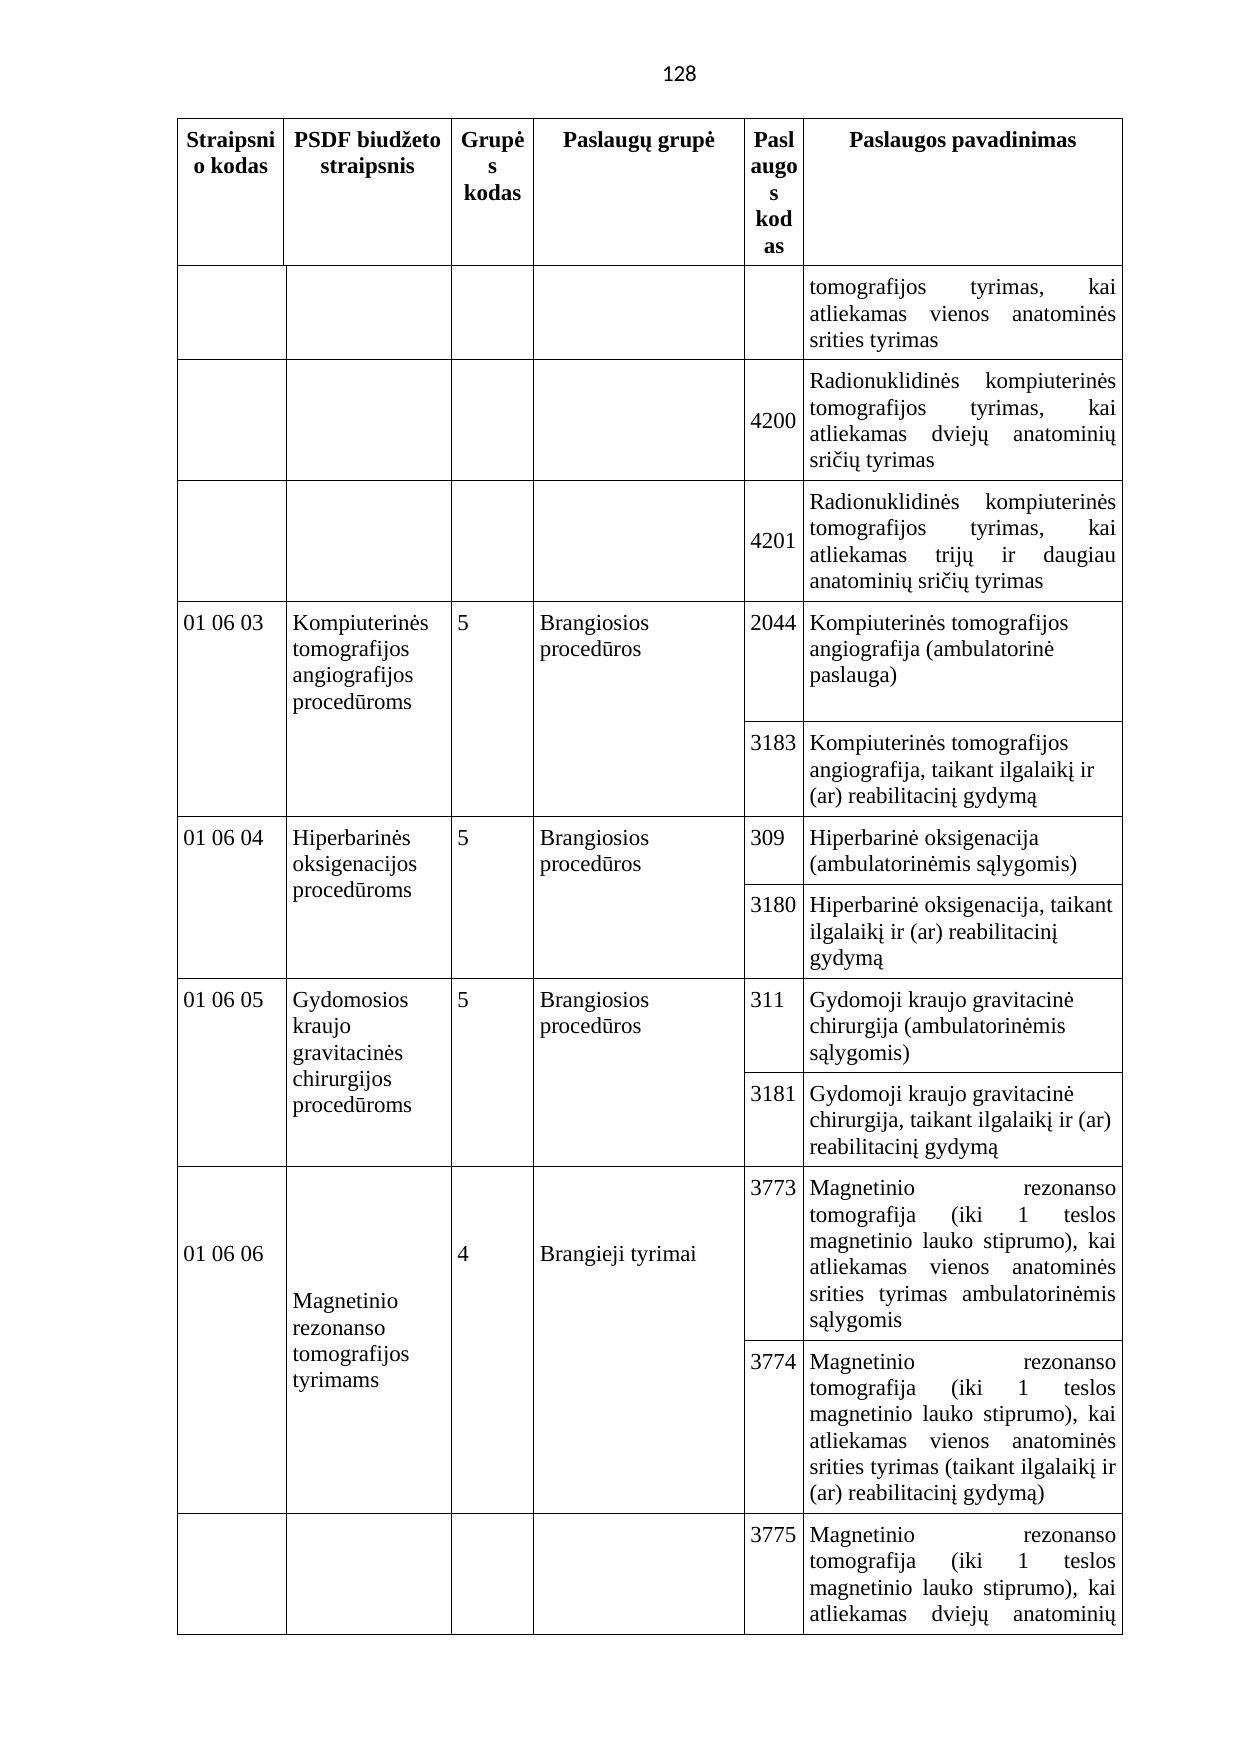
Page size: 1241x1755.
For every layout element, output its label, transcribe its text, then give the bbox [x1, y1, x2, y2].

table_cell [287, 360, 451, 480]
table_cell 3181 [745, 1073, 803, 1166]
table_cell Radionuklidinės kompiuterinės tomografijos tyrimas, kai atliekamas dviejų anatominių sričių tyrimas [804, 360, 1122, 480]
table_cell [452, 360, 533, 480]
table_cell Kompiuterinės tomografijos angiografijos procedūroms [287, 602, 451, 721]
table_cell [287, 721, 451, 816]
table_cell 2044 [745, 602, 803, 721]
table_cell [534, 481, 744, 601]
table_cell Kompiuterinės tomografijos angiografija (ambulatorinė paslauga) [804, 602, 1122, 721]
table_cell [178, 721, 286, 816]
table_cell [534, 721, 744, 816]
table_header Paslaugos pavadinimas [804, 119, 1122, 265]
table_cell [534, 1514, 744, 1633]
table_cell [452, 1072, 533, 1166]
table_cell [178, 266, 286, 359]
table_cell Magnetinio rezonanso tomografija (iki 1 teslos magnetinio lauko stiprumo), kai atliekamas vienos anatominės srities tyrimas (taikant ilgalaikį ir (ar) reabilitacinį gydymą) [804, 1341, 1122, 1513]
table_cell [452, 721, 533, 816]
table_cell 01 06 05 [178, 979, 286, 1072]
table_cell [178, 884, 286, 978]
table_cell 5 [452, 817, 533, 883]
table_cell [745, 266, 803, 359]
table_cell 4200 [745, 360, 803, 480]
table_cell [452, 884, 533, 978]
table_cell 01 06 04 [178, 817, 286, 883]
table_cell 5 [452, 602, 533, 721]
table_cell [534, 266, 744, 359]
table_header Paslaugų grupė [534, 119, 744, 265]
table_cell [287, 481, 451, 601]
table_cell [534, 360, 744, 480]
table_cell [452, 481, 533, 601]
table_cell [452, 1514, 533, 1633]
table_cell 311 [745, 979, 803, 1072]
table_cell [534, 884, 744, 978]
table_cell [534, 1340, 744, 1513]
table_cell Radionuklidinės kompiuterinės tomografijos tyrimas, kai atliekamas trijų ir daugiau anatominių sričių tyrimas [804, 481, 1122, 601]
table_cell 5 [452, 979, 533, 1072]
table_cell [178, 1514, 286, 1633]
table_cell Gydomoji kraujo gravitacinė chirurgija, taikant ilgalaikį ir (ar) reabilitacinį gydymą [804, 1073, 1122, 1166]
table_cell Magnetinio rezonanso tomografijos tyrimams [287, 1167, 451, 1513]
table_cell [178, 1072, 286, 1166]
table_cell 4 [452, 1167, 533, 1339]
table_cell 01 06 03 [178, 602, 286, 721]
table_header PSDF biudžeto straipsnis [284, 119, 451, 265]
table_cell [178, 481, 286, 601]
table_cell Brangiosios procedūros [534, 817, 744, 883]
table_cell [178, 360, 286, 480]
table_cell 01 06 06 [178, 1167, 286, 1339]
table_cell Brangiosios procedūros [534, 602, 744, 721]
table_cell Gydomosios kraujo gravitacinės chirurgijos procedūroms [287, 979, 451, 1166]
table_cell 3775 [745, 1514, 803, 1633]
table_cell [452, 266, 533, 359]
table_cell 3773 [745, 1167, 803, 1339]
table_header Paslaugos kodas [745, 119, 803, 265]
table_cell [287, 266, 451, 359]
table_cell 3774 [745, 1341, 803, 1513]
table_cell Brangieji tyrimai [534, 1167, 744, 1339]
table_cell 309 [745, 817, 803, 883]
table_cell Hiperbarinė oksigenacija (ambulatorinėmis sąlygomis) [804, 817, 1122, 883]
table_cell tomografijos tyrimas, kai atliekamas vienos anatominės srities tyrimas [804, 266, 1122, 359]
table_cell 3183 [745, 722, 803, 816]
table_header Straipsnio kodas [178, 119, 283, 265]
table_cell Magnetinio rezonanso tomografija (iki 1 teslos magnetinio lauko stiprumo), kai atliekamas vienos anatominės srities tyrimas ambulatorinėmis sąlygomis [804, 1167, 1122, 1339]
table_cell Gydomoji kraujo gravitacinė chirurgija (ambulatorinėmis sąlygomis) [804, 979, 1122, 1072]
table_cell Kompiuterinės tomografijos angiografija, taikant ilgalaikį ir (ar) reabilitacinį gydymą [804, 722, 1122, 816]
table_cell Magnetinio rezonanso tomografija (iki 1 teslos magnetinio lauko stiprumo), kai atliekamas dviejų anatominių [804, 1514, 1122, 1633]
table_header Grupės kodas [452, 119, 533, 265]
table_cell [287, 1514, 451, 1633]
table_cell 3180 [745, 885, 803, 978]
table_cell Brangiosios procedūros [534, 979, 744, 1166]
table_cell Hiperbarinė oksigenacija, taikant ilgalaikį ir (ar) reabilitacinį gydymą [804, 885, 1122, 978]
table_cell [452, 1340, 533, 1513]
table_cell 4201 [745, 481, 803, 601]
table_cell Hiperbarinės oksigenacijos procedūroms [287, 817, 451, 978]
table_cell [178, 1340, 286, 1513]
